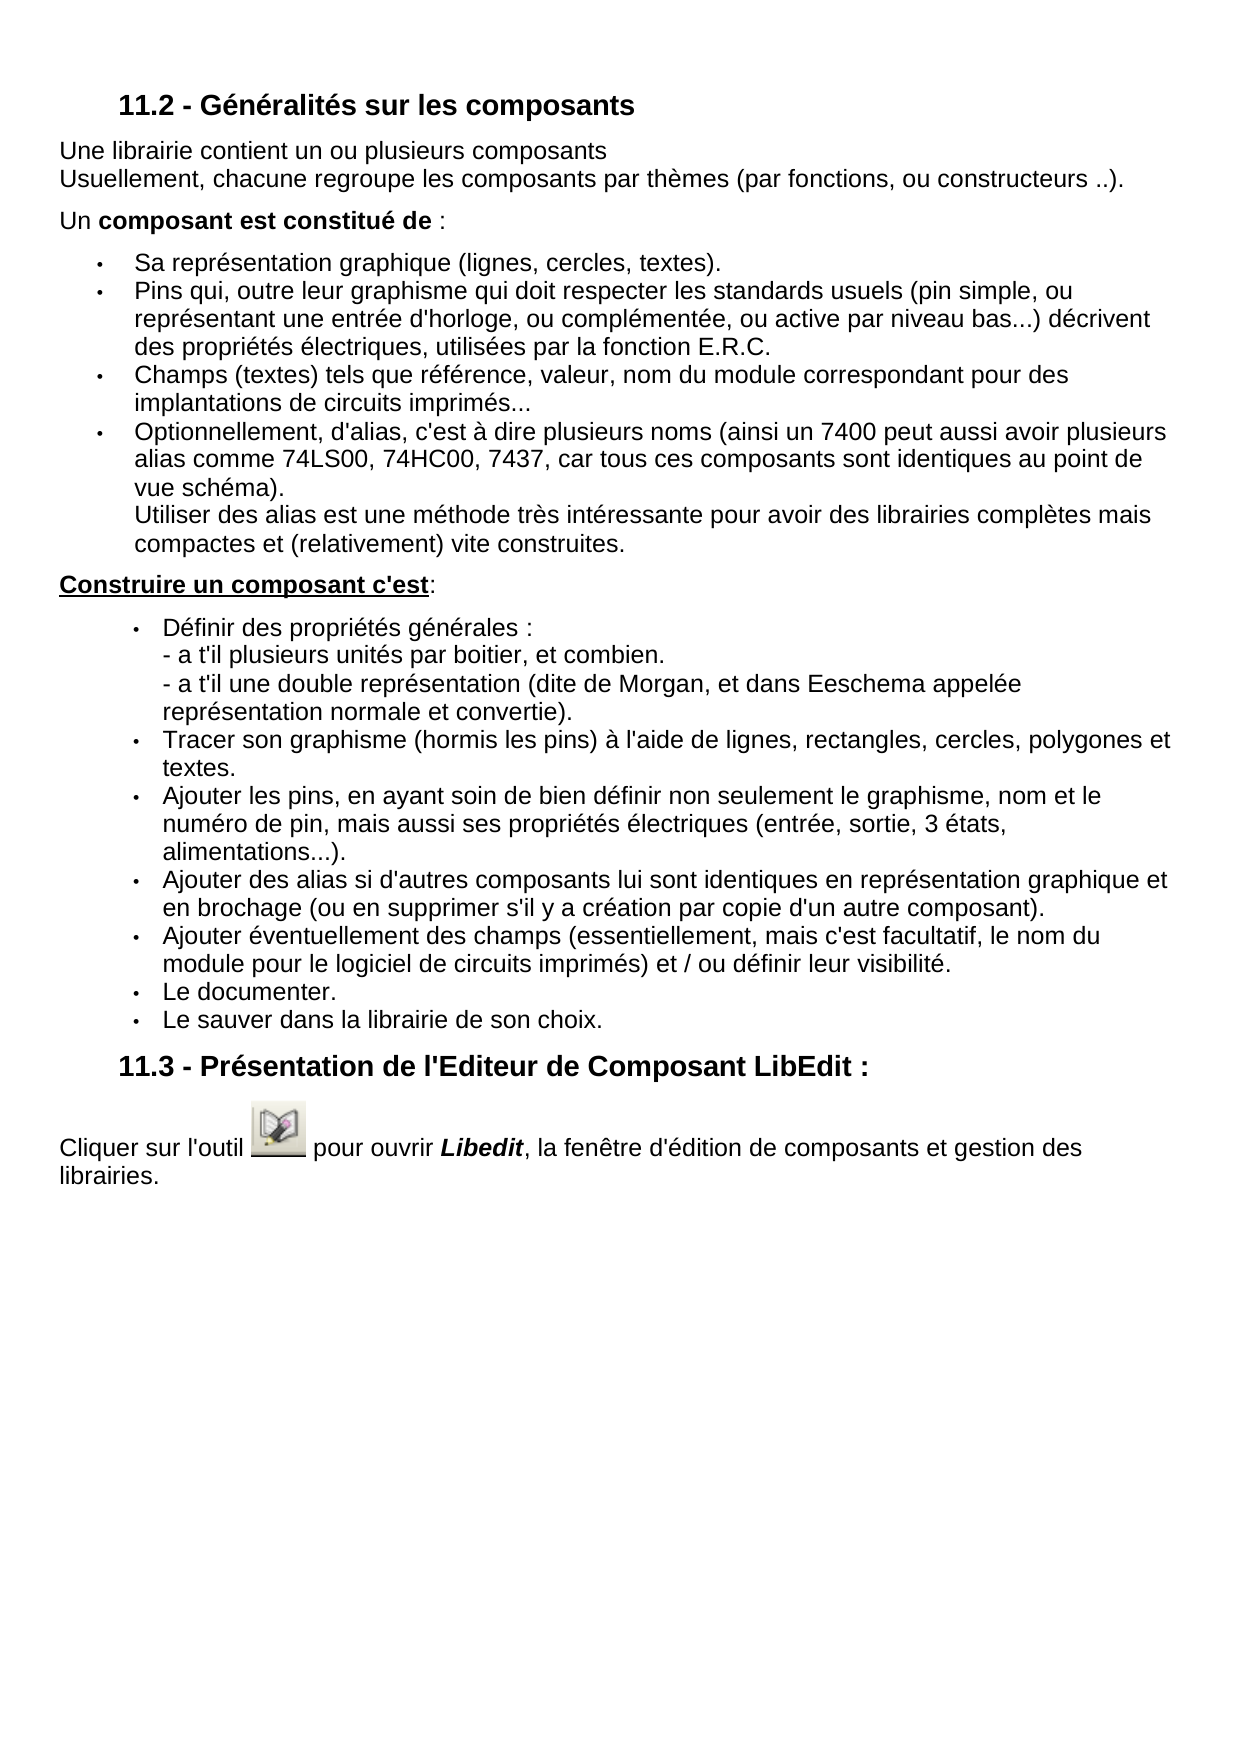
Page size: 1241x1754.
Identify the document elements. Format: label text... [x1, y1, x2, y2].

list Le sauver dans la librairie de son choix. [133, 1006, 1181, 1034]
list Ajouter les pins, en ayant soin de bien définir non seulement le graphisme, nom et le numéro de pin, mais aussi ses propriétés électriques (entrée, sortie, 3 états, alimentations...). [133, 782, 1181, 866]
list Définir des propriétés générales : - a t'il plusieurs unités par boitier, et combien. - a t'il une double représentation (dite de Morgan, et dans Eeschema appelée représentation normale et convertie). [133, 613, 1181, 726]
subtitle Présentation de l'Editeur de Composant LibEdit : [118, 1050, 1181, 1082]
picture [251, 1098, 306, 1157]
list Ajouter des alias si d'autres composants lui sont identiques en représentation graphique et en brochage (ou en supprimer s'il y a création par copie d'un autre composant). [133, 866, 1181, 922]
list Ajouter éventuellement des champs (essentiellement, mais c'est facultatif, le nom du module pour le logiciel de circuits imprimés) et / ou définir leur visibilité. [133, 922, 1181, 978]
list Sa représentation graphique (lignes, cercles, textes). [97, 249, 1181, 277]
text Cliquer sur l'outil pour ouvrir Libedit, la fenêtre d'édition de composants et gestion des librairies. [59, 1099, 1181, 1190]
list Optionnellement, d'alias, c'est à dire plusieurs noms (ainsi un 7400 peut aussi avoir plusieurs alias comme 74LS00, 74HC00, 7437, car tous ces composants sont identiques au point de vue schéma). Utiliser des alias est une méthode très intéressante pour avoir des librairies complètes mais compactes et (relativement) vite construites. [97, 417, 1181, 557]
text Usuellement, chacune regroupe les composants par thèmes (par fonctions, ou constructeurs ..). [59, 165, 1181, 193]
list Champs (textes) tels que référence, valeur, nom du module correspondant pour des implantations de circuits imprimés... [97, 361, 1181, 417]
list Tracer son graphisme (hormis les pins) à l'aide de lignes, rectangles, cercles, polygones et textes. [133, 726, 1181, 782]
list Le documenter. [133, 978, 1181, 1006]
subtitle Généralités sur les composants [118, 88, 1181, 121]
list Pins qui, outre leur graphisme qui doit respecter les standards usuels (pin simple, ou représentant une entrée d'horloge, ou complémentée, ou active par niveau bas...) décrivent des propriétés électriques, utilisées par la fonction E.R.C. [97, 277, 1181, 361]
text Une librairie contient un ou plusieurs composants [59, 137, 1181, 165]
text Un composant est constitué de : [59, 207, 1181, 235]
text Construire un composant c'est: [59, 571, 1181, 599]
